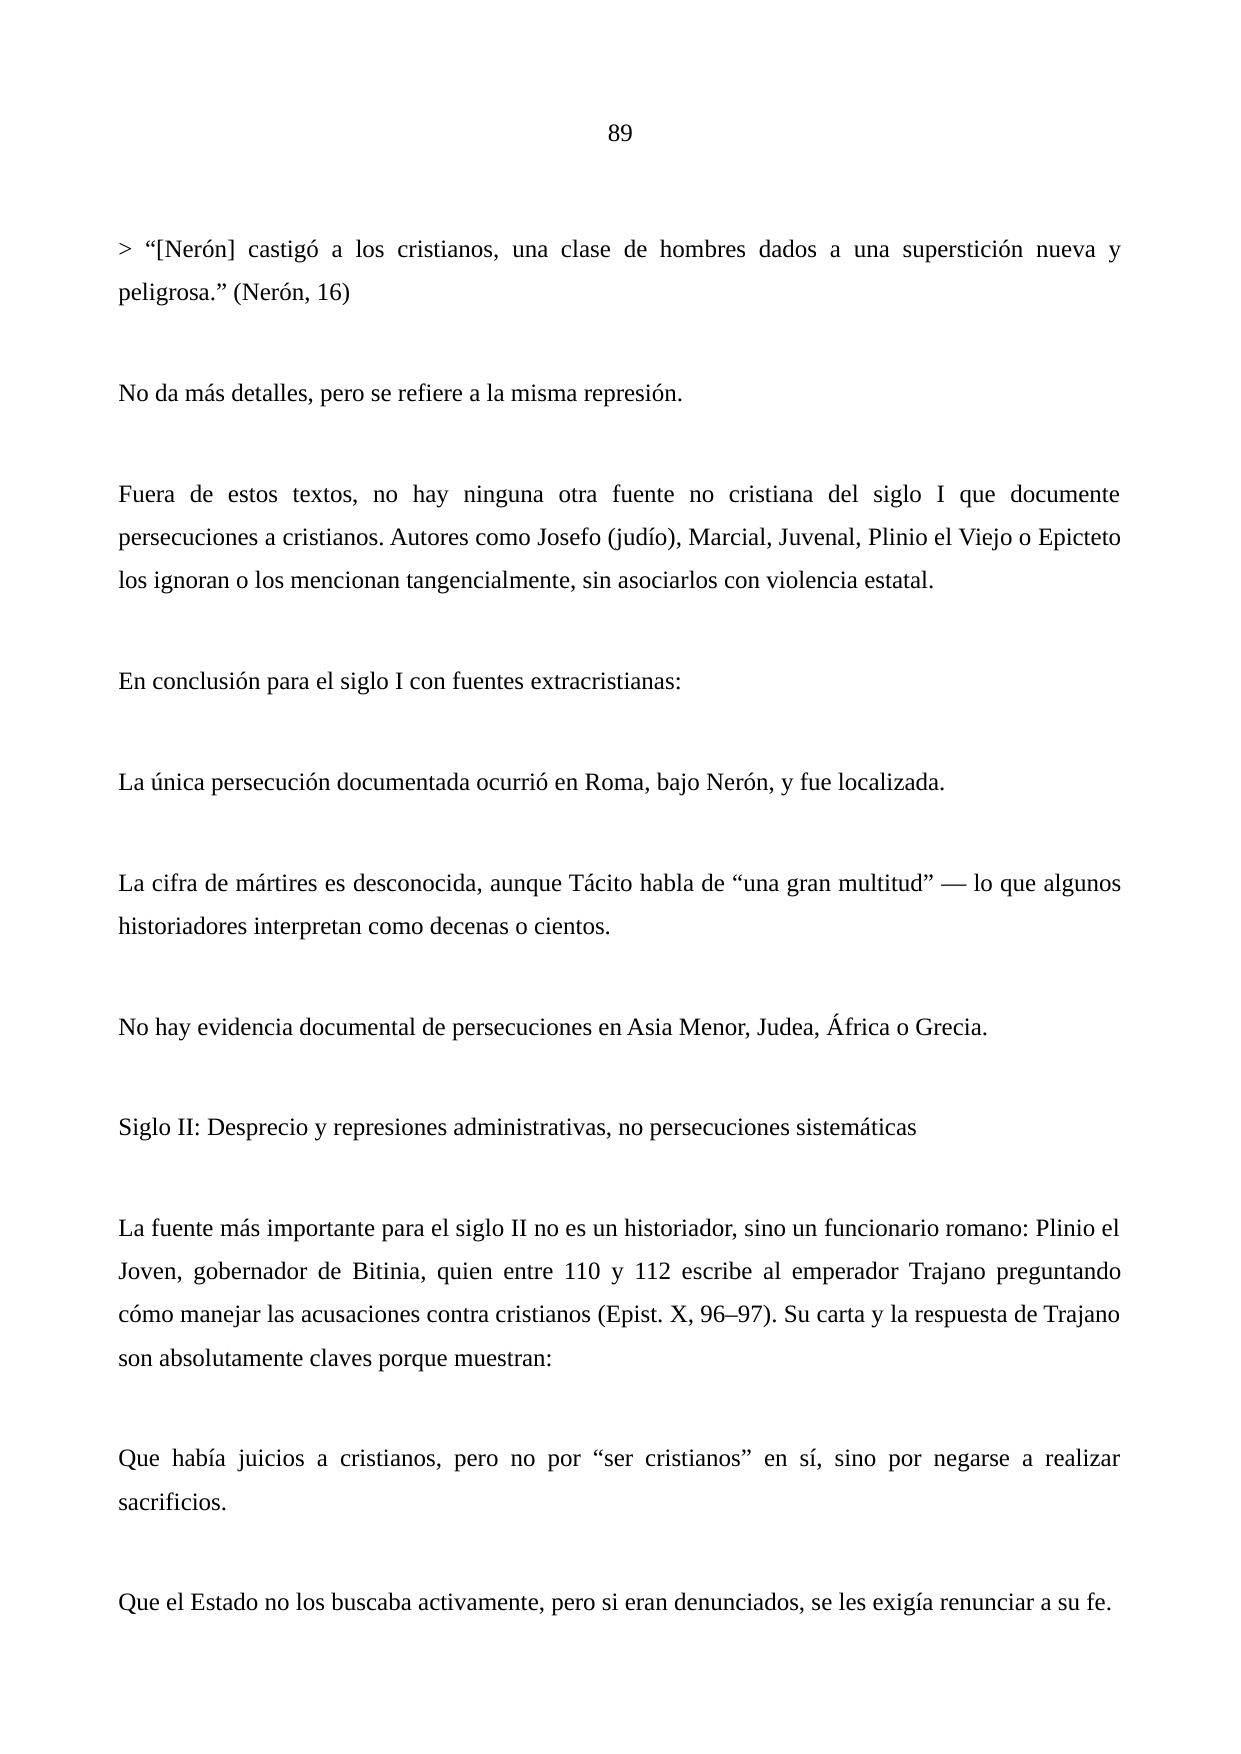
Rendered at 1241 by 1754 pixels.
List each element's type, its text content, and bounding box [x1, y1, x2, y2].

text Que había juicios a cristianos, pero no por “ser cristianos” en sí, sino por negarse a realizar sacrificios. [118, 1443, 1122, 1515]
text No hay evidencia documental de persecuciones en Asia Menor, Judea, África o Grecia. [118, 1012, 1122, 1040]
text La única persecución documentada ocurrió en Roma, bajo Nerón, y fue localizada. [118, 767, 1122, 796]
text La fuente más importante para el siglo II no es un historiador, sino un funcionario romano: Plinio el Joven, gobernador de Bitinia, quien entre 110 y 112 escribe al emperador Trajano preguntando cómo manejar las acusaciones contra cristianos (Epist. X, 96–97). Su carta y la respuesta de Trajano son absolutamente claves porque muestran: [118, 1213, 1122, 1371]
text La cifra de mártires es desconocida, aunque Tácito habla de “una gran multitud” — lo que algunos historiadores interpretan como decenas o cientos. [118, 868, 1122, 939]
text > “[Nerón] castigó a los cristianos, una clase de hombres dados a una superstición nueva y peligrosa.” (Nerón, 16) [118, 234, 1122, 306]
text Fuera de estos textos, no hay ninguna otra fuente no cristiana del siglo I que documente persecuciones a cristianos. Autores como Josefo (judío), Marcial, Juvenal, Plinio el Viejo o Epicteto los ignoran o los mencionan tangencialmente, sin asociarlos con violencia estatal. [118, 479, 1122, 594]
text No da más detalles, pero se refiere a la misma represión. [118, 378, 1122, 407]
text Que el Estado no los buscaba activamente, pero si eran denunciados, se les exigía renunciar a su fe. [118, 1587, 1122, 1616]
text En conclusión para el siglo I con fuentes extracristianas: [118, 666, 1122, 695]
text Siglo II: Desprecio y represiones administrativas, no persecuciones sistemáticas [118, 1112, 1122, 1141]
